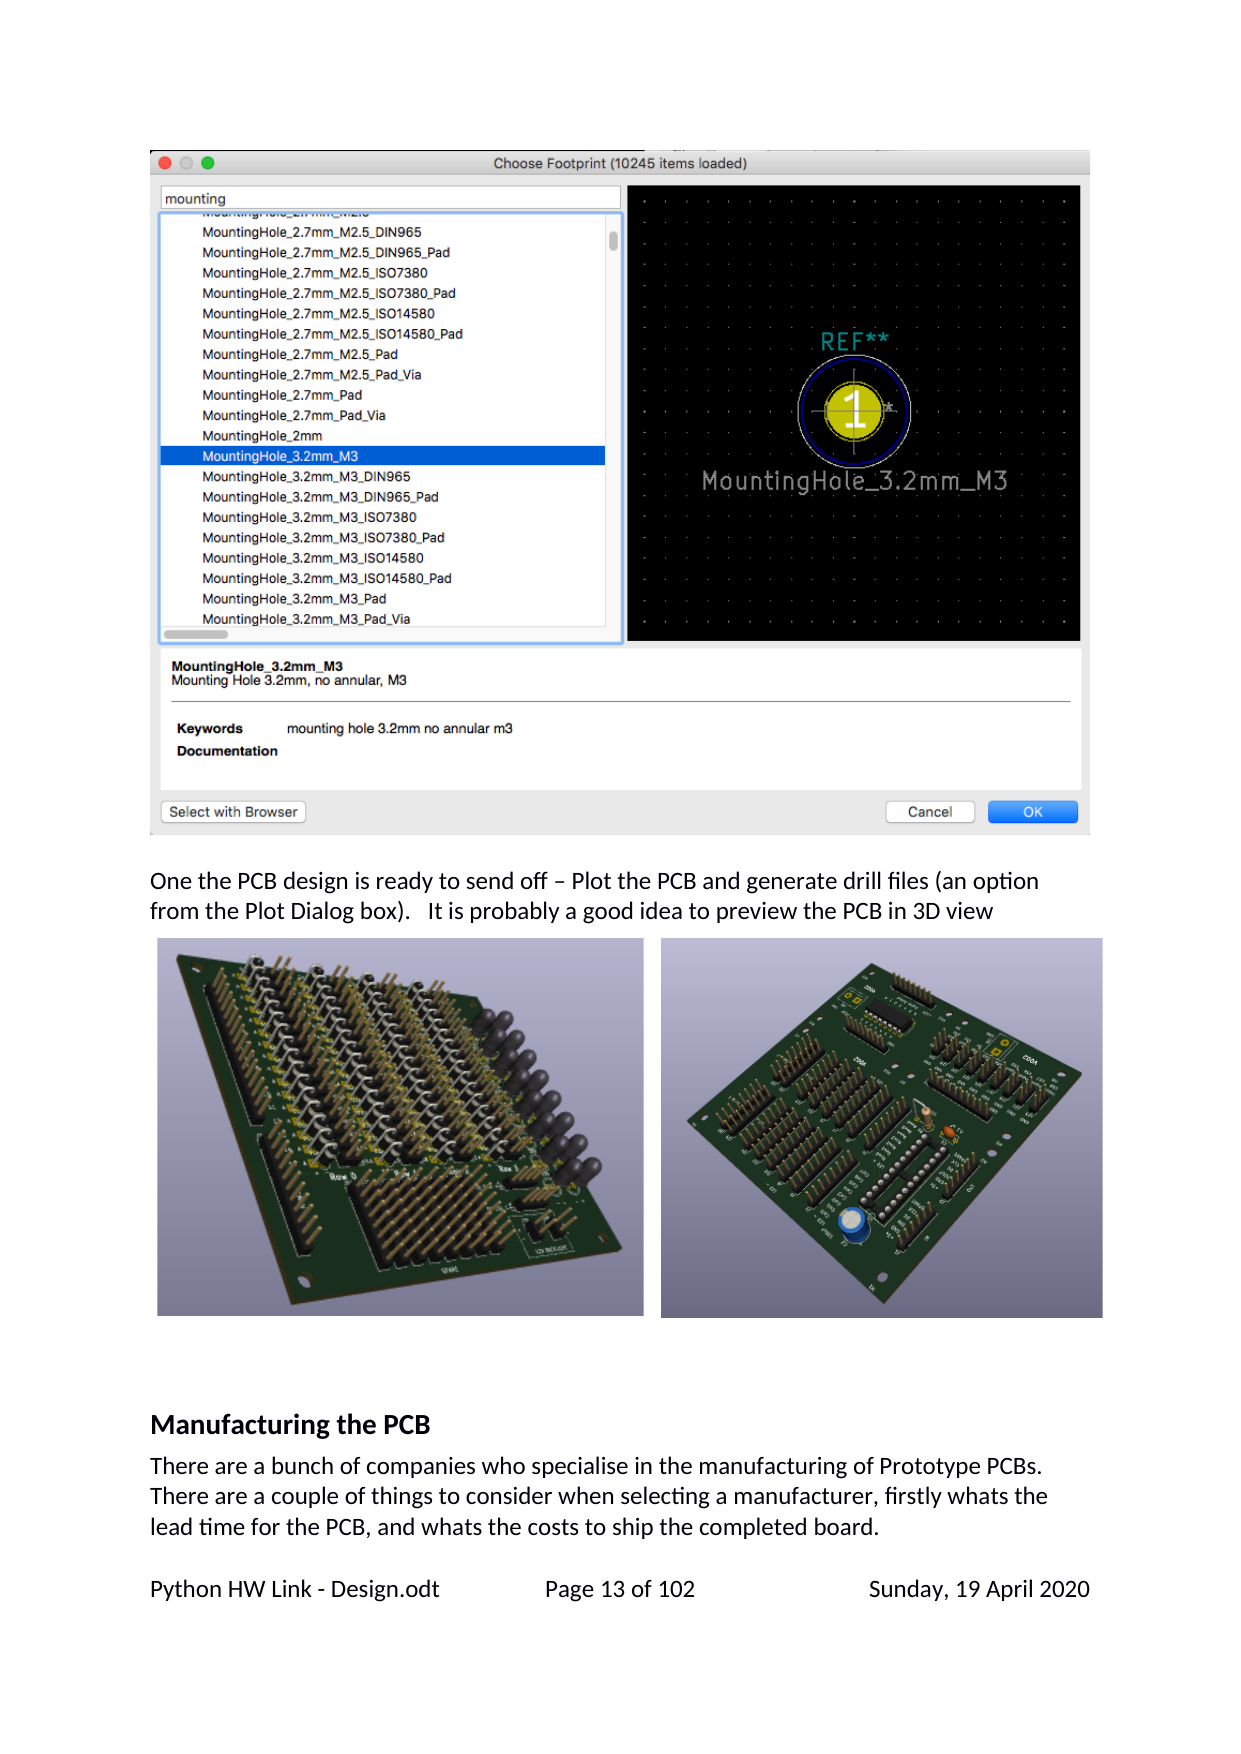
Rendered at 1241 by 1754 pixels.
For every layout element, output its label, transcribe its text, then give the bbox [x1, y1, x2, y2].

text One the PCB design is ready to send off – Plot the PCB and generate drill files (an option from the Plot Dialog box). It is probably a good idea to preview the PCB in 3D view [150, 865, 1090, 926]
picture [150, 150, 1091, 835]
subtitle Manufacturing the PCB [150, 1406, 1090, 1442]
text There are a bunch of companies who specialise in the manufacturing of Prototype PCBs. There are a couple of things to consider when selecting a manufacturer, firstly whats the lead time for the PCB, and whats the costs to ship the completed board. [150, 1450, 1090, 1541]
picture [157, 938, 644, 1316]
picture [661, 938, 1103, 1318]
